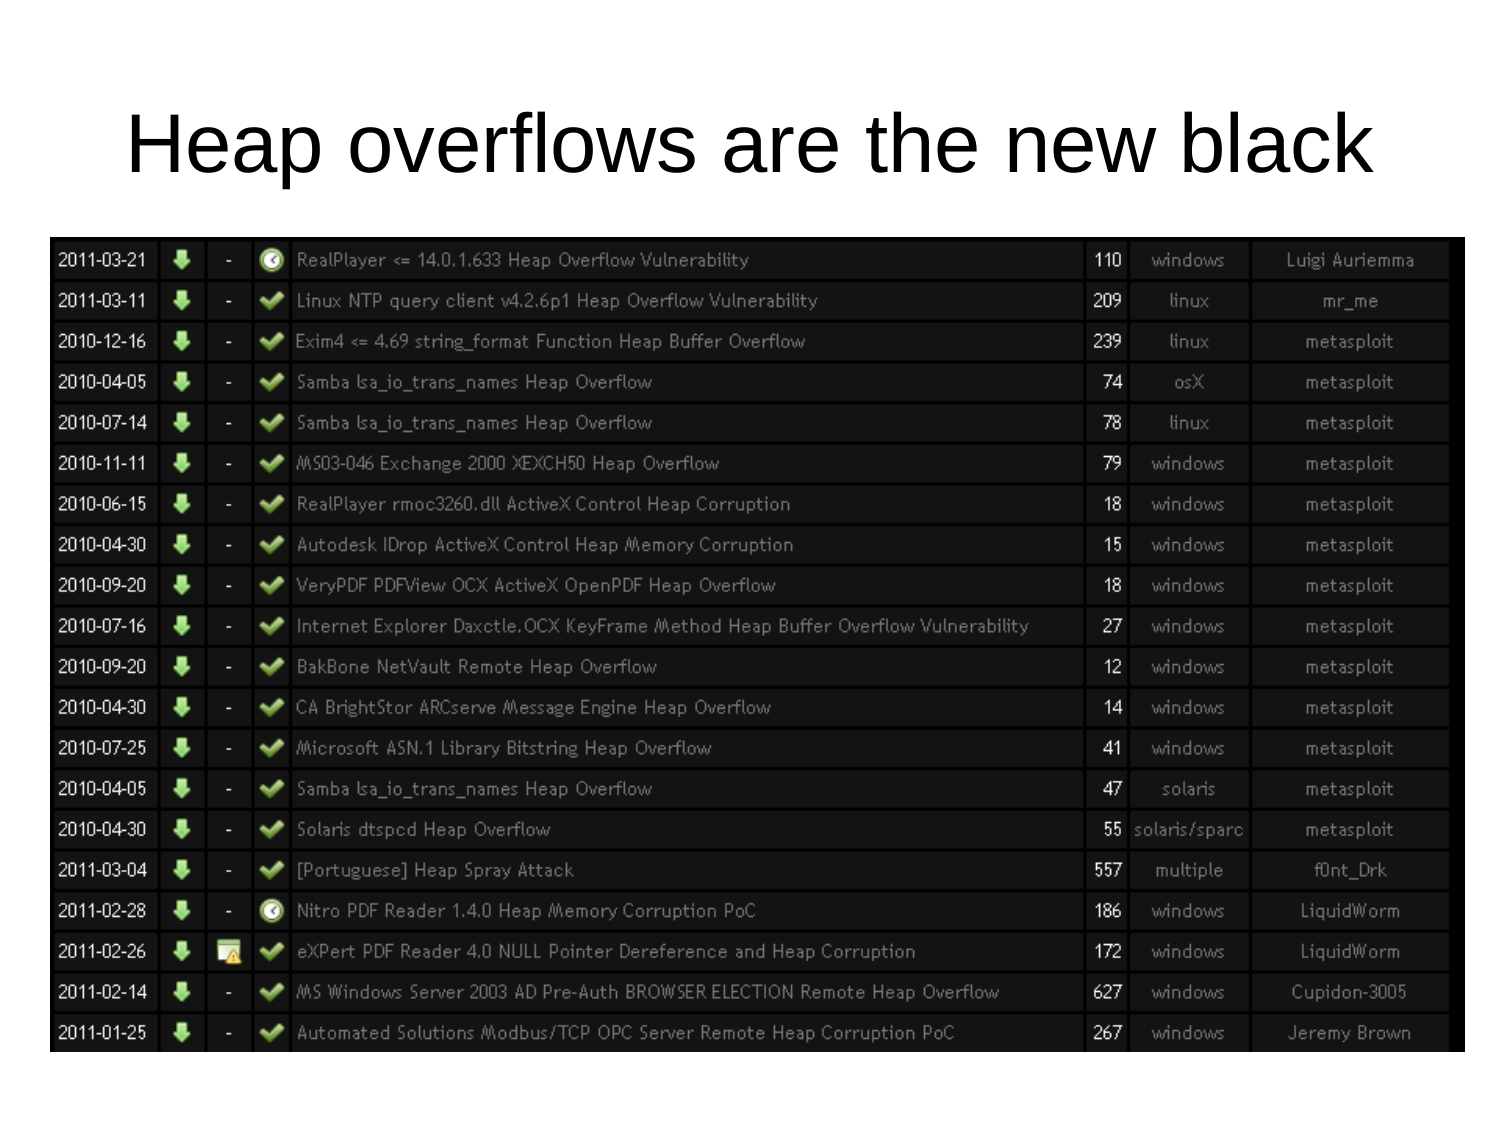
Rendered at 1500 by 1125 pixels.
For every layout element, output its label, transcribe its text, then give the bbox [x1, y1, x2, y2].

title Heap overflows are the new black [75, 45, 1426, 233]
picture [50, 237, 1465, 1052]
